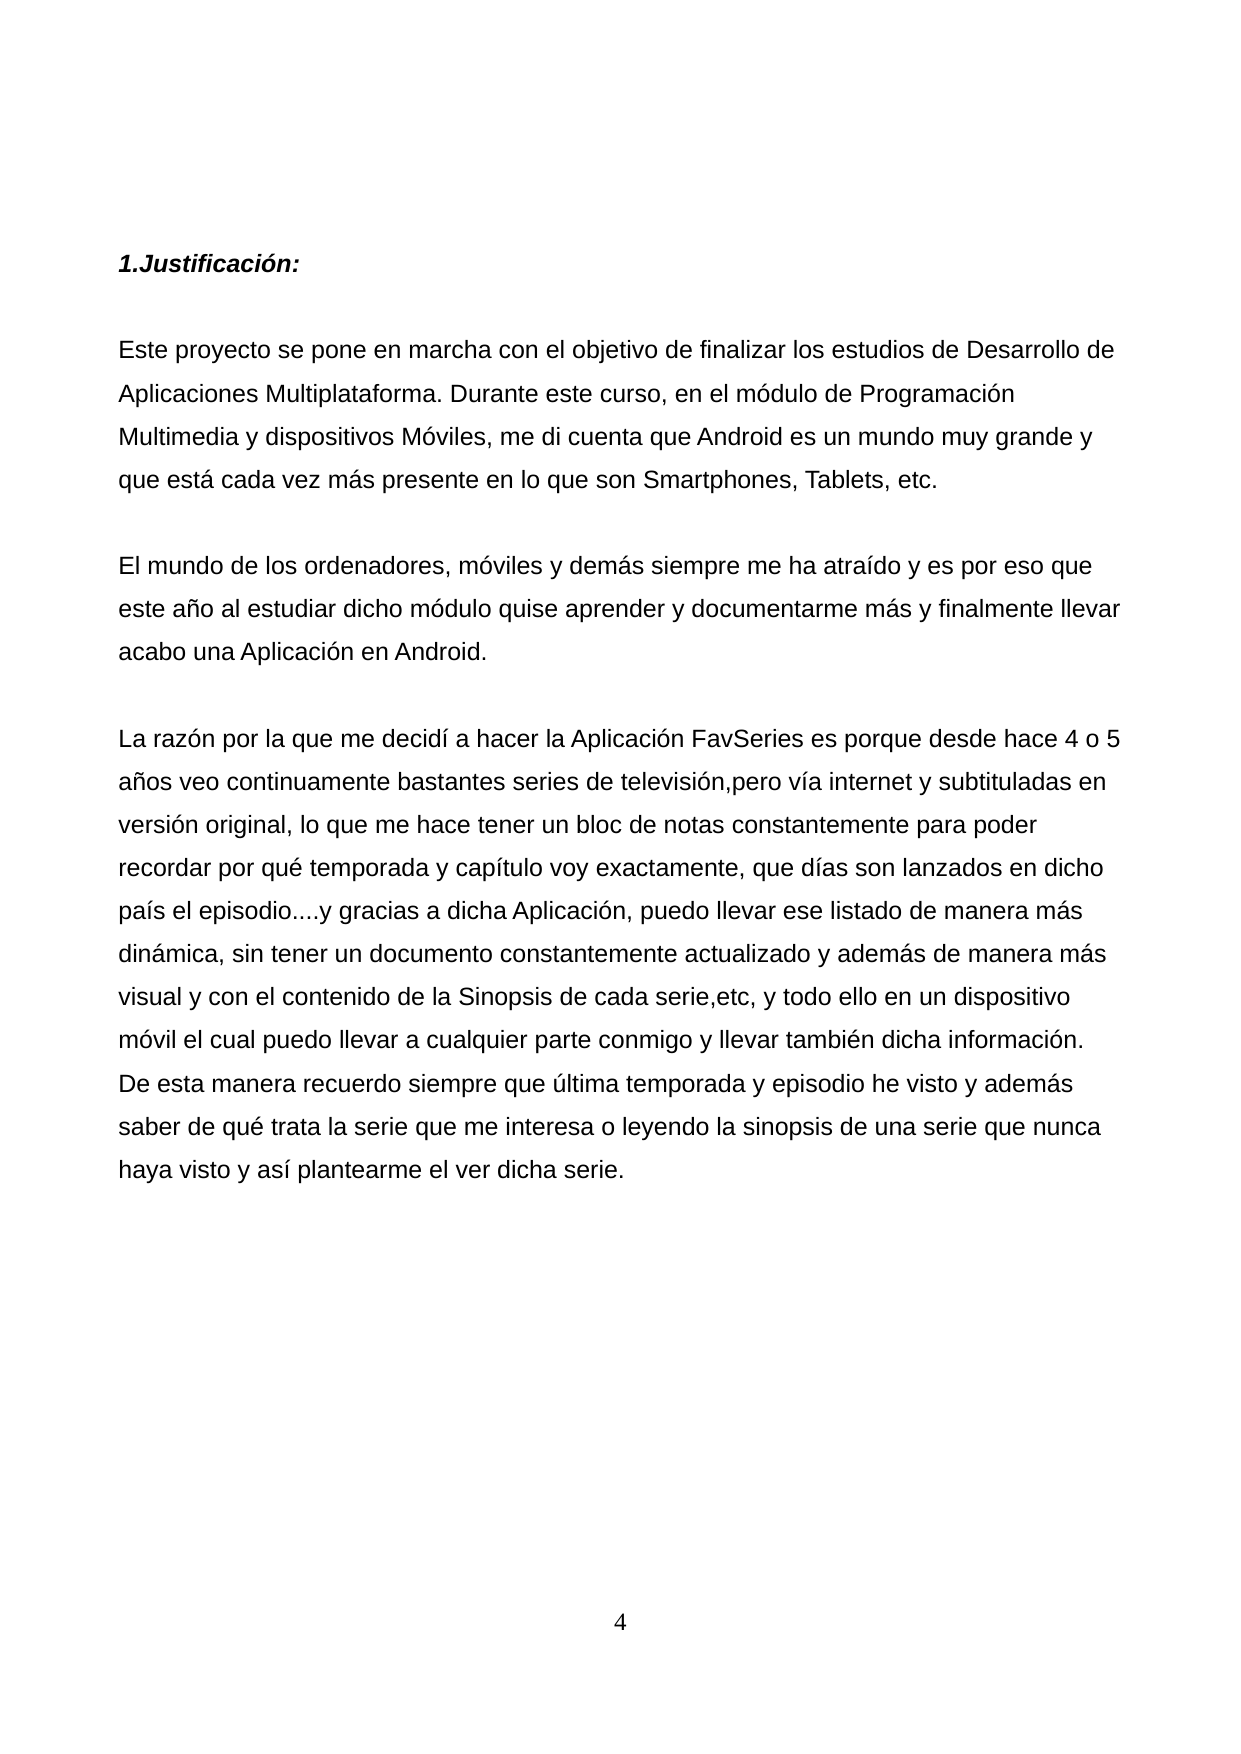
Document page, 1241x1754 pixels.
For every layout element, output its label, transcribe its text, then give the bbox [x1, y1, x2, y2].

text Este proyecto se pone en marcha con el objetivo de finalizar los estudios de Desarrollo de Aplicaciones Multiplataforma. Durante este curso, en el módulo de Programación Multimedia y dispositivos Móviles, me di cuenta que Android es un mundo muy grande y que está cada vez más presente en lo que son Smartphones, Tablets, etc. [118, 336, 1122, 494]
text La razón por la que me decidí a hacer la Aplicación FavSeries es porque desde hace 4 o 5 años veo continuamente bastantes series de televisión,pero vía internet y subtituladas en versión original, lo que me hace tener un bloc de notas constantemente para poder recordar por qué temporada y capítulo voy exactamente, que días son lanzados en dicho país el episodio....y gracias a dicha Aplicación, puedo llevar ese listado de manera más dinámica, sin tener un documento constantemente actualizado y además de manera más visual y con el contenido de la Sinopsis de cada serie,etc, y todo ello en un dispositivo móvil el cual puedo llevar a cualquier parte conmigo y llevar también dicha información. [118, 724, 1122, 1054]
text El mundo de los ordenadores, móviles y demás siempre me ha atraído y es por eso que este año al estudiar dicho módulo quise aprender y documentarme más y finalmente llevar acabo una Aplicación en Android. [118, 551, 1122, 666]
text 1.Justificación: [118, 249, 1122, 278]
text De esta manera recuerdo siempre que última temporada y episodio he visto y además saber de qué trata la serie que me interesa o leyendo la sinopsis de una serie que nunca haya visto y así plantearme el ver dicha serie. [118, 1069, 1122, 1184]
